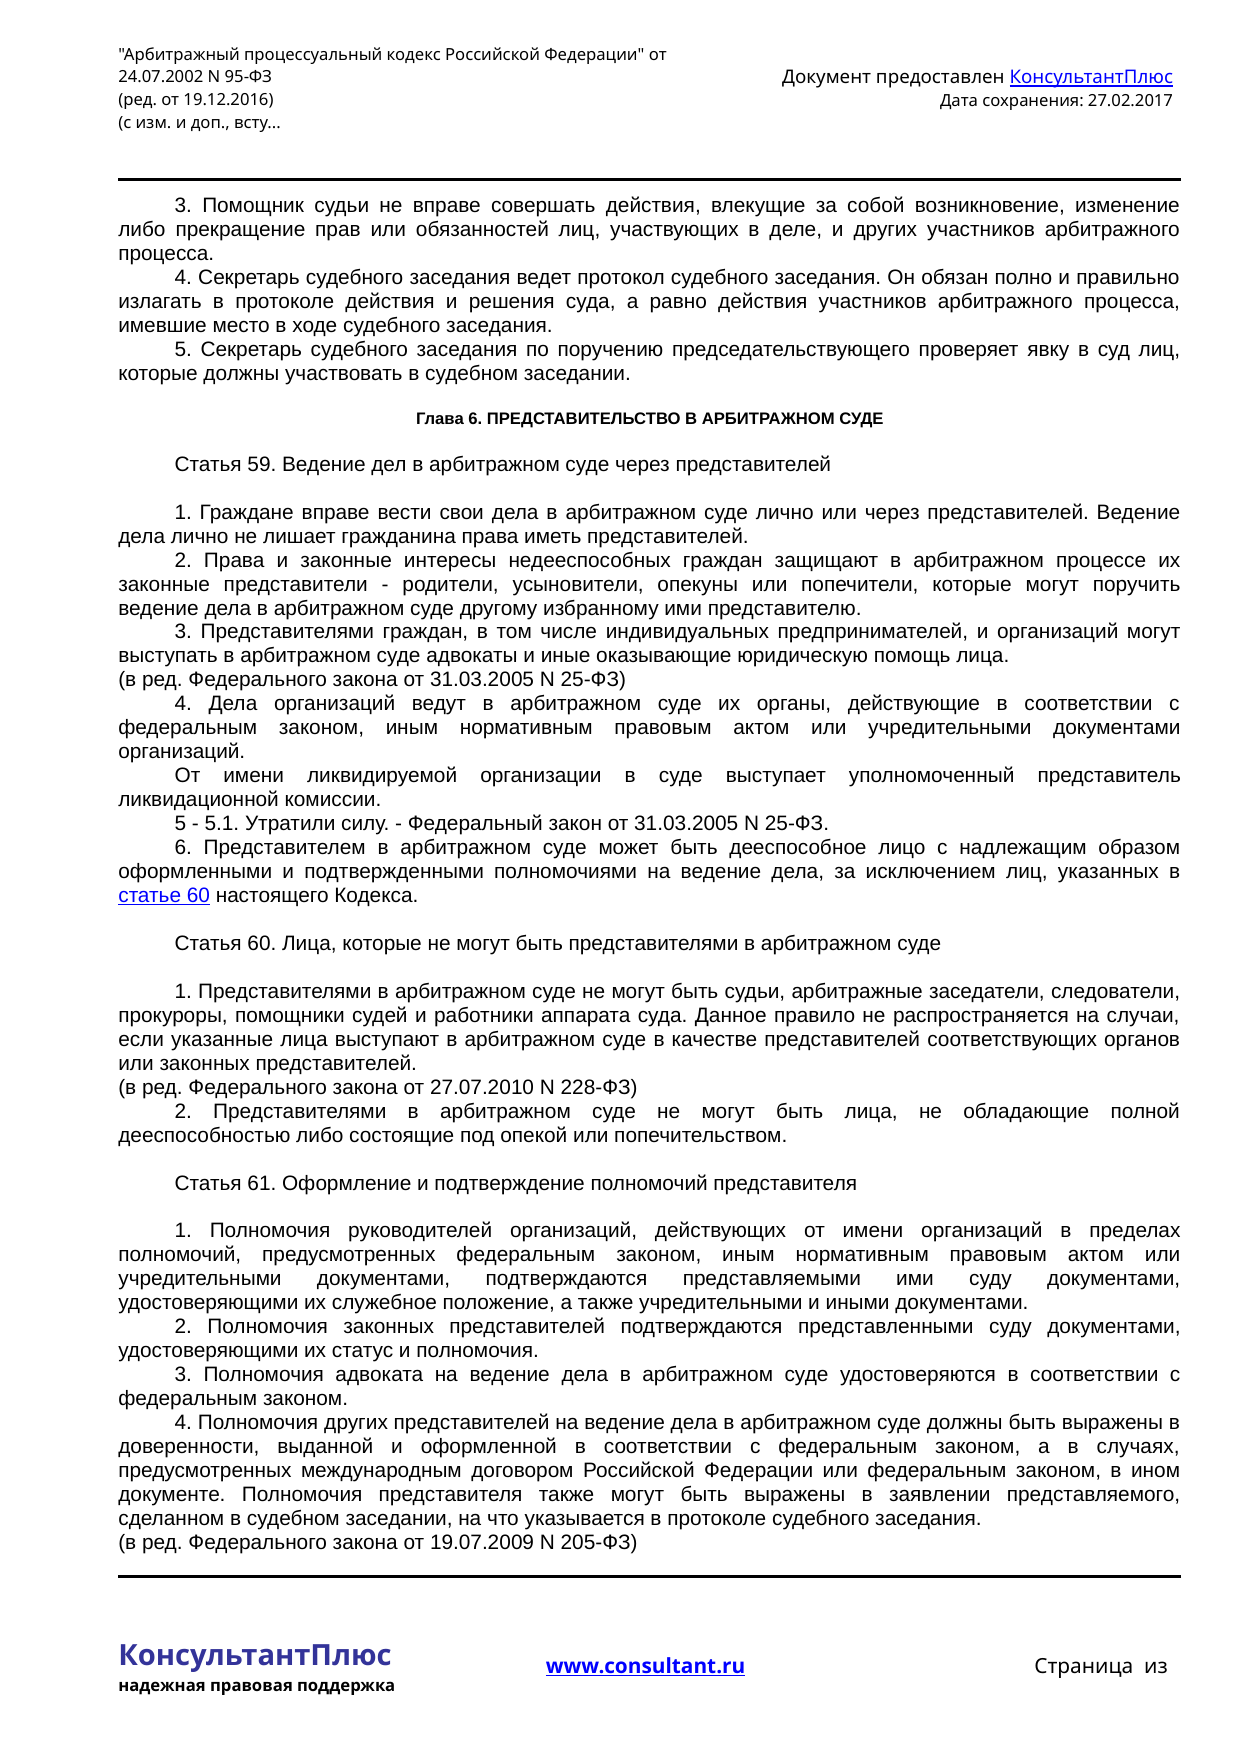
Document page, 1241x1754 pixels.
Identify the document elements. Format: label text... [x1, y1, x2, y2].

text 2. Полномочия законных представителей подтверждаются представленными суду документами, удостоверяющими их статус и полномочия. [118, 1314, 1181, 1362]
text 5 - 5.1. Утратили силу. - Федеральный закон от 31.03.2005 N 25-ФЗ. [118, 811, 1181, 835]
text 3. Полномочия адвоката на ведение дела в арбитражном суде удостоверяются в соответствии с федеральным законом. [118, 1362, 1181, 1410]
text 6. Представителем в арбитражном суде может быть дееспособное лицо с надлежащим образом оформленными и подтвержденными полномочиями на ведение дела, за исключением лиц, указанных в статье 60 настоящего Кодекса. [118, 835, 1181, 907]
text 3. Помощник судьи не вправе совершать действия, влекущие за собой возникновение, изменение либо прекращение прав или обязанностей лиц, участвующих в деле, и других участников арбитражного процесса. [118, 193, 1181, 265]
text 5. Секретарь судебного заседания по поручению председательствующего проверяет явку в суд лиц, которые должны участвовать в судебном заседании. [118, 337, 1181, 384]
subtitle Статья 59. Ведение дел в арбитражном суде через представителей [118, 452, 1181, 476]
text 1. Представителями в арбитражном суде не могут быть судьи, арбитражные заседатели, следователи, прокуроры, помощники судей и работники аппарата суда. Данное правило не распространяется на случаи, если указанные лица выступают в арбитражном суде в качестве представителей соответствующих органов или законных представителей. [118, 979, 1181, 1074]
text 2. Представителями в арбитражном суде не могут быть лица, не обладающие полной дееспособностью либо состоящие под опекой или попечительством. [118, 1098, 1181, 1146]
text 3. Представителями граждан, в том числе индивидуальных предпринимателей, и организаций могут выступать в арбитражном суде адвокаты и иные оказывающие юридическую помощь лица. [118, 619, 1181, 667]
text От имени ликвидируемой организации в суде выступает уполномоченный представитель ликвидационной комиссии. [118, 763, 1181, 811]
subtitle Статья 60. Лица, которые не могут быть представителями в арбитражном суде [118, 931, 1181, 955]
text 4. Полномочия других представителей на ведение дела в арбитражном суде должны быть выражены в доверенности, выданной и оформленной в соответствии с федеральным законом, а в случаях, предусмотренных международным договором Российской Федерации или федеральным законом, в ином документе. Полномочия представителя также могут быть выражены в заявлении представляемого, сделанном в судебном заседании, на что указывается в протоколе судебного заседания. [118, 1410, 1181, 1530]
text 4. Дела организаций ведут в арбитражном суде их органы, действующие в соответствии с федеральным законом, иным нормативным правовым актом или учредительными документами организаций. [118, 691, 1181, 763]
title Глава 6. ПРЕДСТАВИТЕЛЬСТВО В АРБИТРАЖНОМ СУДЕ [118, 408, 1181, 428]
text 1. Граждане вправе вести свои дела в арбитражном суде лично или через представителей. Ведение дела лично не лишает гражданина права иметь представителей. [118, 499, 1181, 547]
text (в ред. Федерального закона от 27.07.2010 N 228-ФЗ) [118, 1074, 1181, 1098]
text (в ред. Федерального закона от 31.03.2005 N 25-ФЗ) [118, 667, 1181, 691]
text (в ред. Федерального закона от 19.07.2009 N 205-ФЗ) [118, 1530, 1181, 1554]
subtitle Статья 61. Оформление и подтверждение полномочий представителя [118, 1170, 1181, 1194]
text 1. Полномочия руководителей организаций, действующих от имени организаций в пределах полномочий, предусмотренных федеральным законом, иным нормативным правовым актом или учредительными документами, подтверждаются представляемыми ими суду документами, удостоверяющими их служебное положение, а также учредительными и иными документами. [118, 1218, 1181, 1314]
text 2. Права и законные интересы недееспособных граждан защищают в арбитражном процессе их законные представители - родители, усыновители, опекуны или попечители, которые могут поручить ведение дела в арбитражном суде другому избранному ими представителю. [118, 547, 1181, 619]
text 4. Секретарь судебного заседания ведет протокол судебного заседания. Он обязан полно и правильно излагать в протоколе действия и решения суда, а равно действия участников арбитражного процесса, имевшие место в ходе судебного заседания. [118, 265, 1181, 337]
